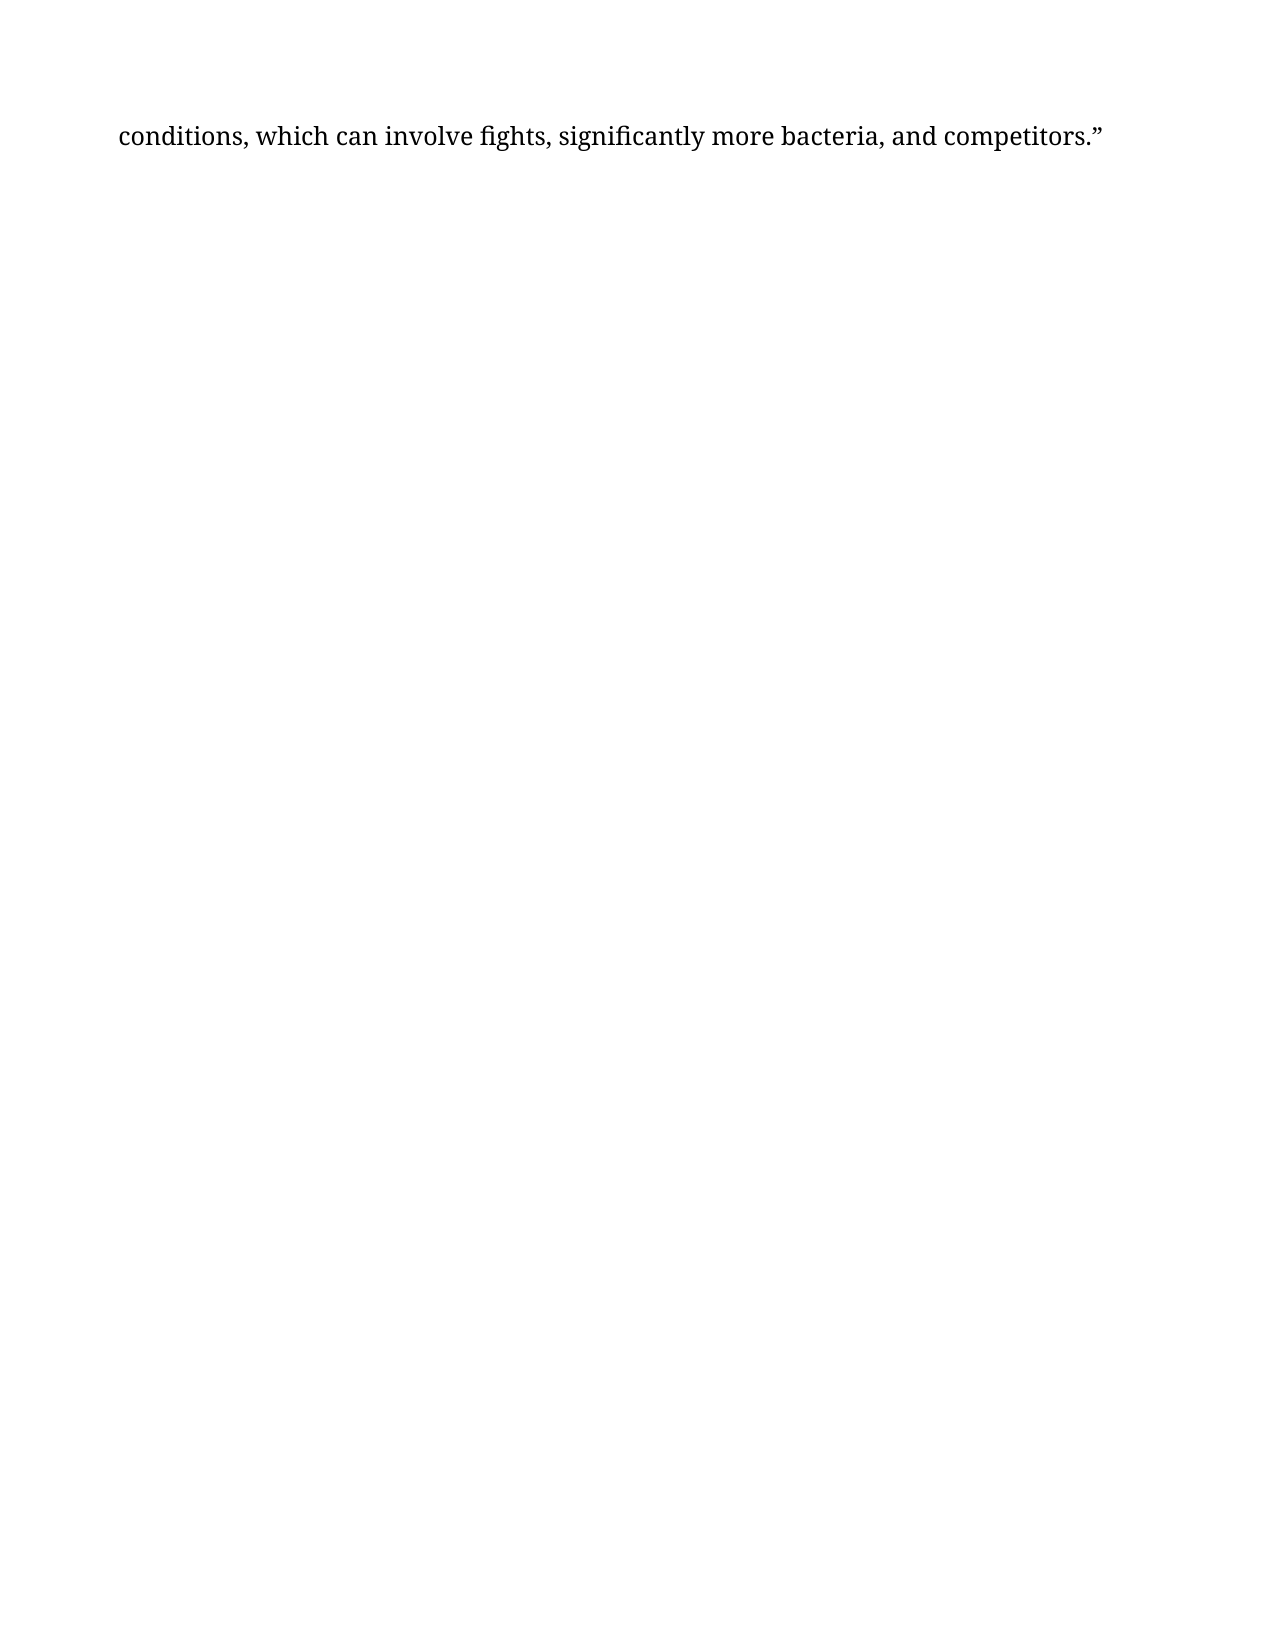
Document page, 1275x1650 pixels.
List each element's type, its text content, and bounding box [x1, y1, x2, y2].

text conditions, which can involve fights, significantly more bacteria, and competitors.” [118, 118, 1157, 152]
